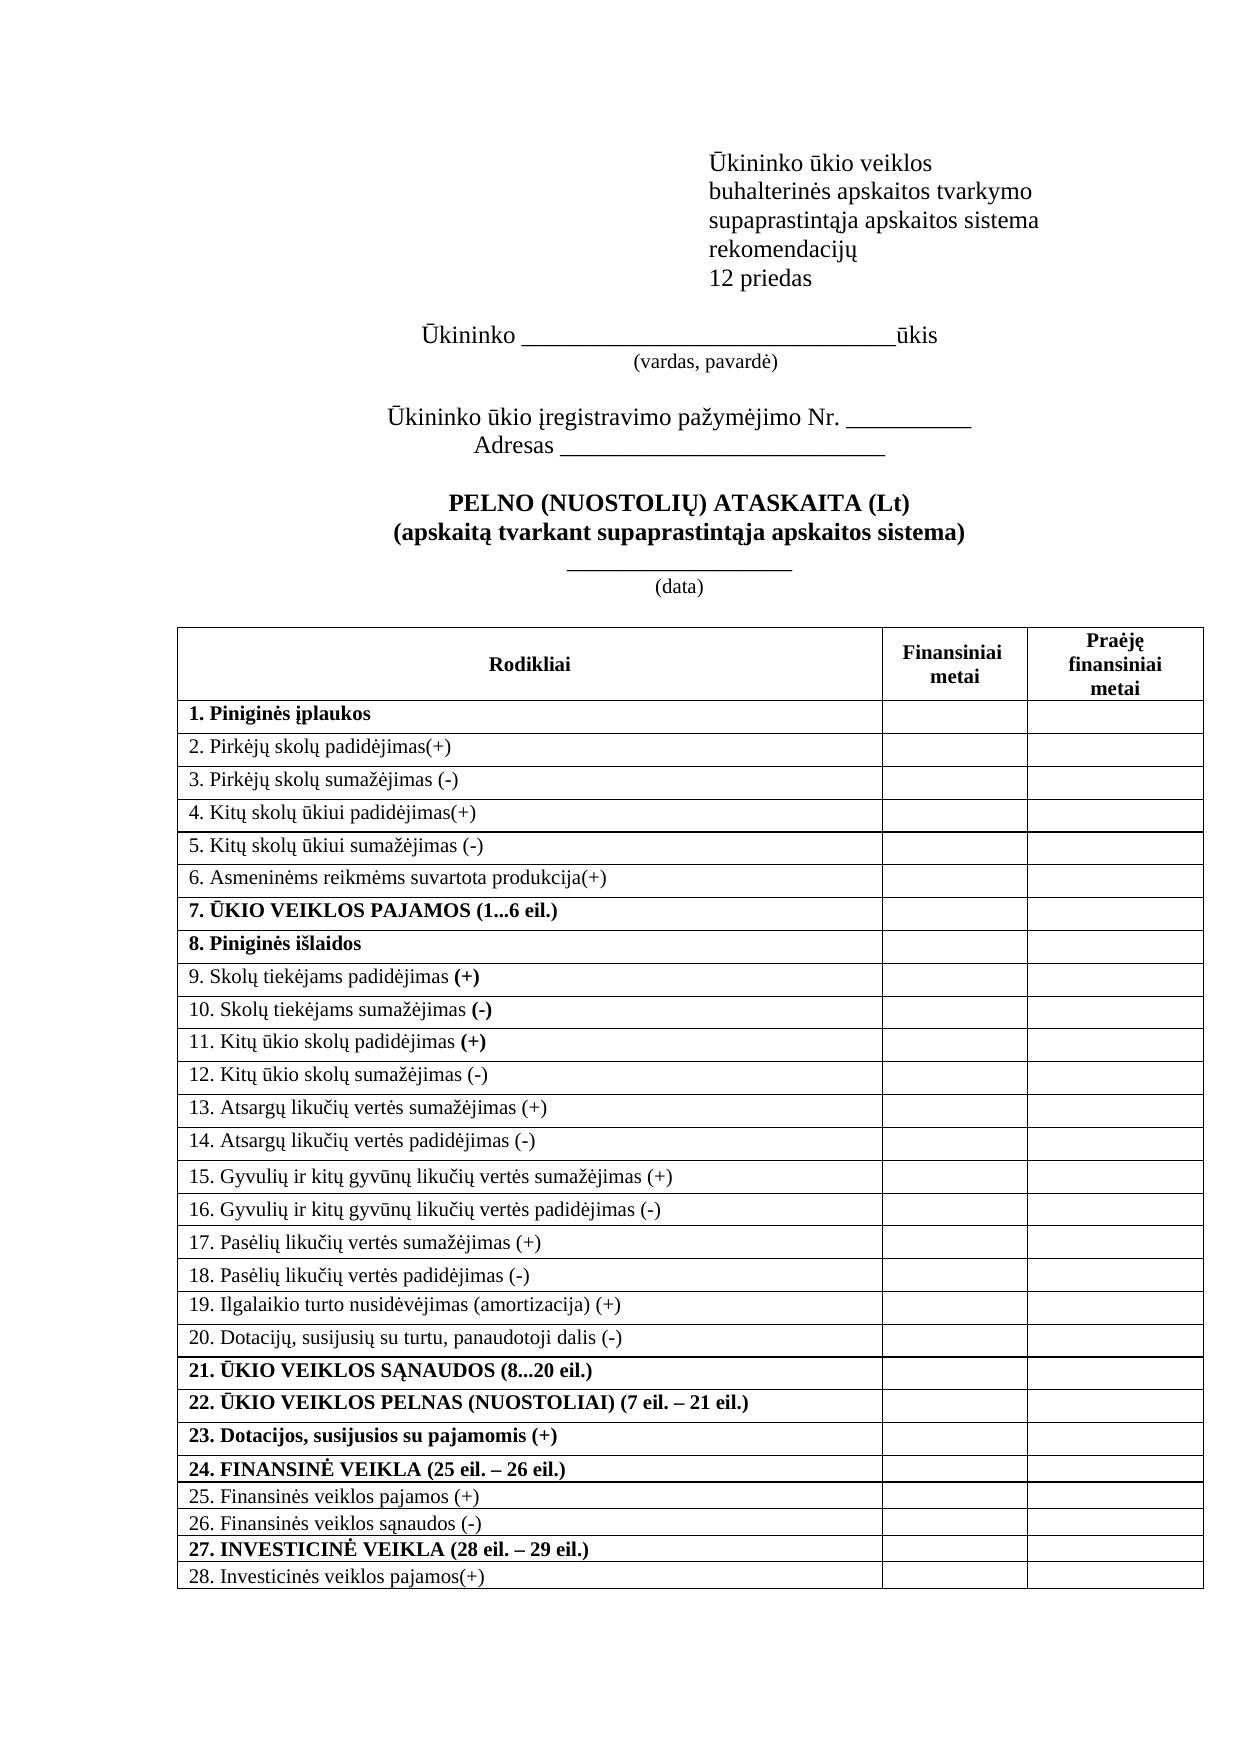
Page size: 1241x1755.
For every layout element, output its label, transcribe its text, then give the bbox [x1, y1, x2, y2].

table_cell [883, 1095, 1027, 1127]
table_cell [1028, 997, 1203, 1028]
table_cell [1028, 734, 1203, 766]
table_cell [883, 1423, 1027, 1455]
text Adresas __________________________ [177, 430, 1181, 459]
table_cell [883, 1292, 1027, 1324]
table_cell [883, 1029, 1027, 1061]
table_cell 4. Kitų skolų ūkiui padidėjimas(+) [178, 800, 882, 831]
table_cell [883, 1194, 1027, 1225]
table_cell [883, 997, 1027, 1028]
table_cell [1028, 1259, 1203, 1291]
table_cell 1. piniginės įplaukos [178, 701, 882, 733]
table_cell [1028, 964, 1203, 996]
table_cell [883, 1161, 1027, 1192]
table_cell [1028, 1325, 1203, 1356]
table_cell 19. Ilgalaikio turto nusidėvėjimas (amortizacija) (+) [178, 1292, 882, 1324]
table_cell [883, 1536, 1027, 1561]
table_cell [883, 1325, 1027, 1356]
table_cell 3. Pirkėjų skolų sumažėjimas (-) [178, 767, 882, 799]
text 12 priedas [177, 263, 1181, 291]
table_cell [1028, 1062, 1203, 1094]
table_cell [1028, 1161, 1203, 1192]
text PELNO (NUOSTOLIŲ) ATASKAITA (Lt) [177, 488, 1181, 517]
table_cell 17. Pasėlių likučių vertės sumažėjimas (+) [178, 1226, 882, 1258]
table_cell [883, 1259, 1027, 1291]
table_cell [1028, 1194, 1203, 1225]
table_cell [1028, 1483, 1203, 1508]
table_cell [883, 865, 1027, 897]
table_cell [883, 1509, 1027, 1534]
table_cell [883, 931, 1027, 963]
table_cell 15. Gyvulių ir kitų gyvūnų likučių vertės sumažėjimas (+) [178, 1161, 882, 1192]
table_cell [1028, 1456, 1203, 1481]
table_cell [1028, 767, 1203, 799]
table_cell 6. Asmeninėms reikmėms suvartota produkcija(+) [178, 865, 882, 897]
table_cell [883, 1062, 1027, 1094]
table_cell [883, 1562, 1027, 1588]
text Ūkininko ūkio įregistravimo pažymėjimo Nr. __________ [177, 402, 1181, 430]
text buhalterinės apskaitos tvarkymo [177, 176, 1181, 205]
table_cell 11. Kitų ūkio skolų padidėjimas (+) [178, 1029, 882, 1061]
table_cell 7. Ūkio veiklos pajamos (1...6 eil.) [178, 898, 882, 930]
text (apskaitą tvarkant supaprastintąja apskaitos sistema) [177, 517, 1181, 545]
table_cell [883, 1226, 1027, 1258]
table_cell [883, 1128, 1027, 1159]
table_cell [883, 701, 1027, 733]
table_cell 2. Pirkėjų skolų padidėjimas(+) [178, 734, 882, 766]
table_cell 20. Dotacijų, susijusių su turtu, panaudotoji dalis (-) [178, 1325, 882, 1356]
table_cell 13. Atsargų likučių vertės sumažėjimas (+) [178, 1095, 882, 1127]
table_cell 21. Ūkio veiklos sąnaudos (8...20 eil.) [178, 1358, 882, 1389]
table_cell [1028, 931, 1203, 963]
table_cell [1028, 1128, 1203, 1159]
table_cell [883, 964, 1027, 996]
text Ūkininko ūkis [177, 320, 1181, 349]
table_cell [1028, 1509, 1203, 1534]
table_cell 12. Kitų ūkio skolų sumažėjimas (-) [178, 1062, 882, 1094]
table_cell 24. FinansinĖ veikla (25 eil. – 26 eil.) [178, 1456, 882, 1481]
table_cell [1028, 1292, 1203, 1324]
table_cell [883, 1483, 1027, 1508]
table_cell 26. Finansinės veiklos sąnaudos (-) [178, 1509, 882, 1534]
table_cell [1028, 701, 1203, 733]
table_cell 23. Dotacijos, susijusios su pajamomis (+) [178, 1423, 882, 1455]
table_cell 14. Atsargų likučių vertės padidėjimas (-) [178, 1128, 882, 1159]
table_cell 8. Piniginės išlaidos [178, 931, 882, 963]
table_cell [883, 800, 1027, 831]
text (data) [177, 574, 1181, 598]
table_cell [1028, 1029, 1203, 1061]
table_cell [1028, 1095, 1203, 1127]
table_cell [1028, 898, 1203, 930]
table_cell [883, 898, 1027, 930]
table_header Rodikliai [178, 628, 882, 700]
table_cell 10. Skolų tiekėjams sumažėjimas (-) [178, 997, 882, 1028]
text __________________ [177, 545, 1181, 574]
table_cell [1028, 1536, 1203, 1561]
text Ūkininko ūkio veiklos [709, 148, 1181, 176]
table_cell [883, 767, 1027, 799]
table_cell 27. InvesticinĖ veikla (28 eil. – 29 eil.) [178, 1536, 882, 1561]
table_cell [1028, 1226, 1203, 1258]
table_cell [883, 1358, 1027, 1389]
table_cell 18. Pasėlių likučių vertės padidėjimas (-) [178, 1259, 882, 1291]
table_cell [1028, 833, 1203, 864]
table_cell [883, 1390, 1027, 1422]
table_cell [883, 833, 1027, 864]
table_cell [1028, 1358, 1203, 1389]
table_cell 9. Skolų tiekėjams padidėjimas (+) [178, 964, 882, 996]
table_cell [1028, 865, 1203, 897]
table_cell [1028, 1562, 1203, 1588]
table_cell 28. Investicinės veiklos pajamos(+) [178, 1562, 882, 1588]
table_cell 5. Kitų skolų ūkiui sumažėjimas (-) [178, 833, 882, 864]
table_cell [1028, 1390, 1203, 1422]
table_header Praėję finansiniai metai [1028, 628, 1203, 700]
table_cell [883, 1456, 1027, 1481]
table_cell [1028, 800, 1203, 831]
text (vardas, pavardė) [177, 349, 1181, 373]
text supaprastintąja apskaitos sistema [177, 205, 1181, 234]
table_cell 16. Gyvulių ir kitų gyvūnų likučių vertės padidėjimas (-) [178, 1194, 882, 1225]
table_cell 22. Ūkio veiklos pelnas (nuostoliai) (7 eil. – 21 eil.) [178, 1390, 882, 1422]
table_header Finansiniai metai [883, 628, 1027, 700]
text rekomendacijų [177, 234, 1181, 263]
table_cell 25. Finansinės veiklos pajamos (+) [178, 1483, 882, 1508]
table_cell [883, 734, 1027, 766]
table_cell [1028, 1423, 1203, 1455]
